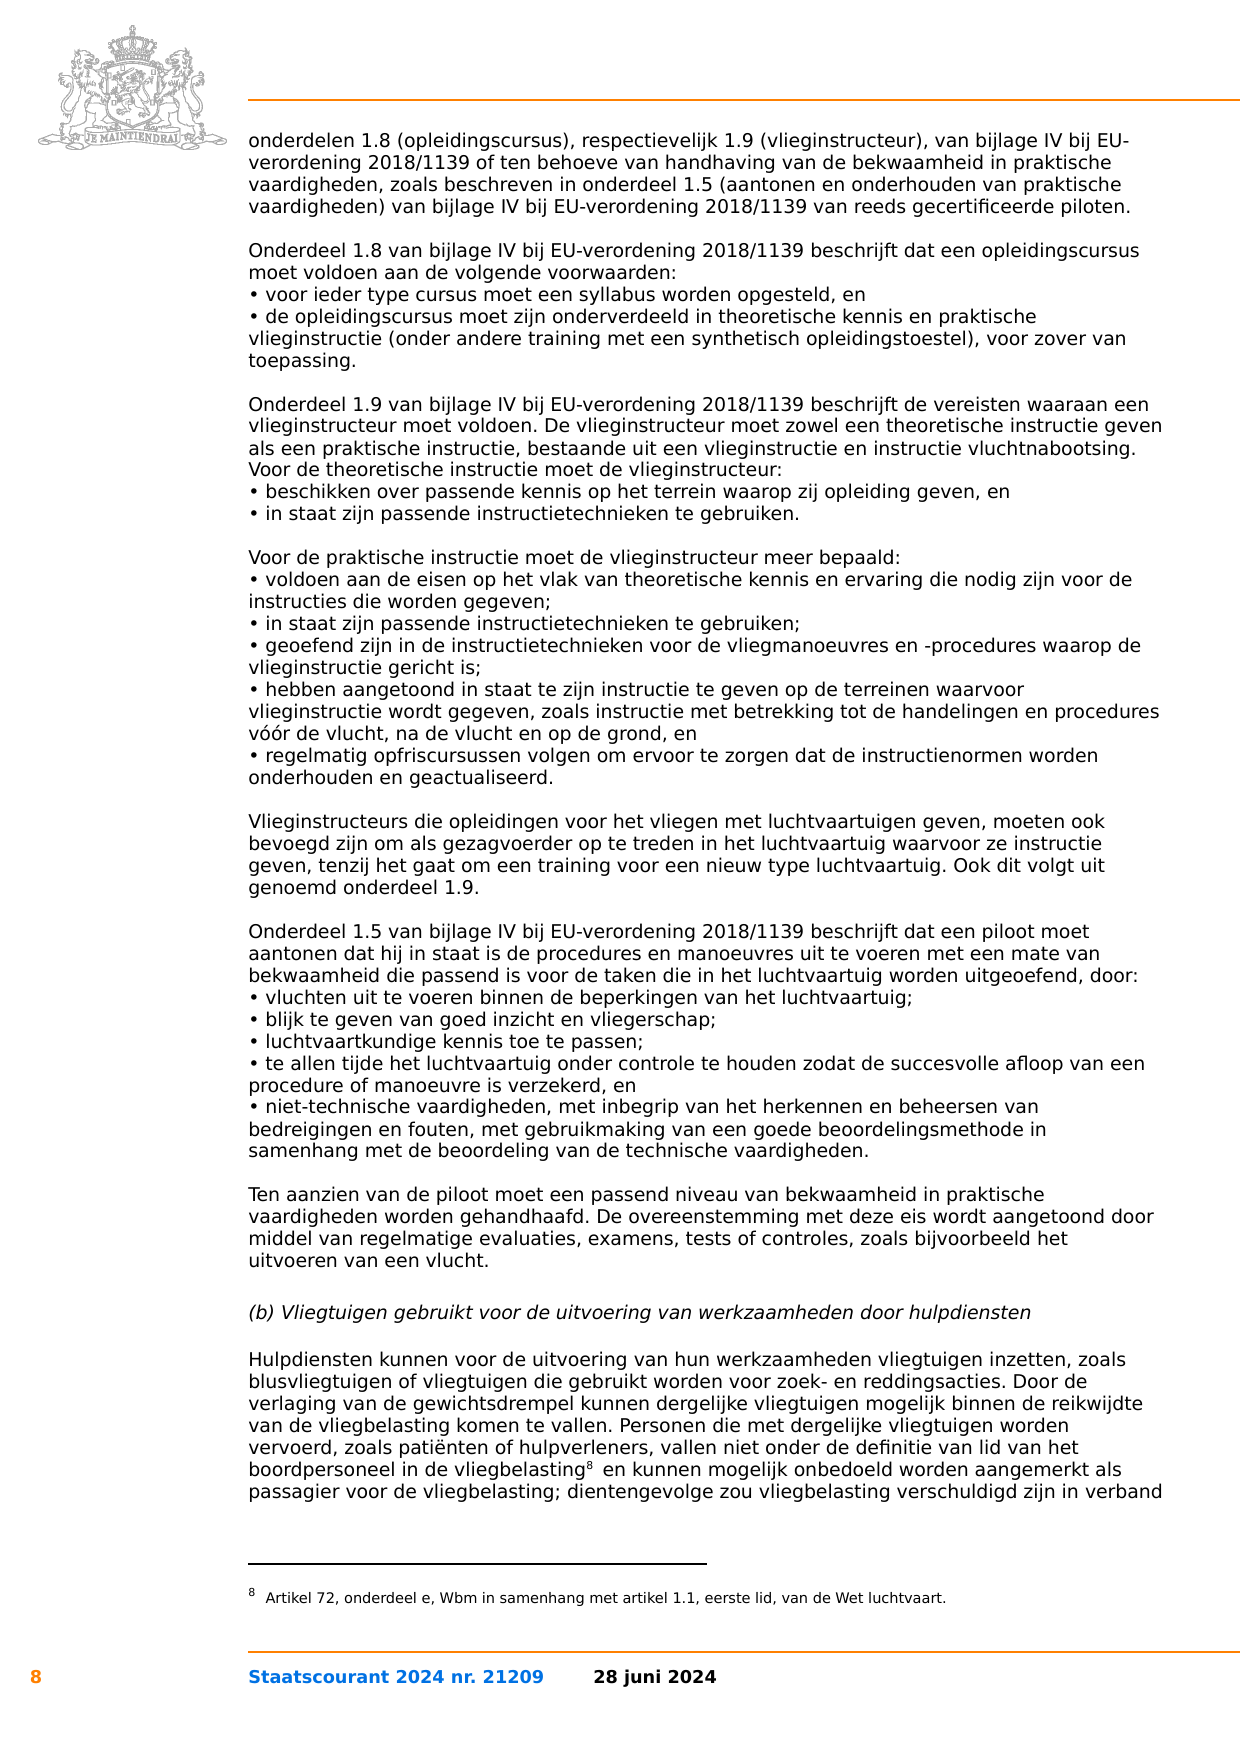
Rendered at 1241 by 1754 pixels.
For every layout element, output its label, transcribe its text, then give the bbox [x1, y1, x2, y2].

text • beschikken over passende kennis op het terrein waarop zij opleiding geven, en [248, 481, 1163, 503]
text Voor de praktische instructie moet de vlieginstructeur meer bepaald: [248, 547, 1163, 569]
text • te allen tijde het luchtvaartuig onder controle te houden zodat de succesvolle afloop van een procedure of manoeuvre is verzekerd, en [248, 1052, 1163, 1096]
text Onderdeel 1.9 van bijlage IV bij EU-verordening 2018/1139 beschrijft de vereisten waaraan een vlieginstructeur moet voldoen. De vlieginstructeur moet zowel een theoretische instructie geven als een praktische instructie, bestaande uit een vlieginstructie en instructie vluchtnabootsing. Voor de theoretische instructie moet de vlieginstructeur: [248, 393, 1163, 481]
text • in staat zijn passende instructietechnieken te gebruiken. [248, 503, 1163, 525]
text • niet-technische vaardigheden, met inbegrip van het herkennen en beheersen van bedreigingen en fouten, met gebruikmaking van een goede beoordelingsmethode in samenhang met de beoordeling van de technische vaardigheden. [248, 1096, 1163, 1162]
text • de opleidingscursus moet zijn onderverdeeld in theoretische kennis en praktische vlieginstructie (onder andere training met een synthetisch opleidingstoestel), voor zover van toepassing. [248, 306, 1163, 372]
text • in staat zijn passende instructietechnieken te gebruiken; [248, 613, 1163, 635]
text Onderdeel 1.5 van bijlage IV bij EU-verordening 2018/1139 beschrijft dat een piloot moet aantonen dat hij in staat is de procedures en manoeuvres uit te voeren met een mate van bekwaamheid die passend is voor de taken die in het luchtvaartuig worden uitgeoefend, door: [248, 921, 1163, 987]
picture [38, 25, 227, 150]
text Ten aanzien van de piloot moet een passend niveau van bekwaamheid in praktische vaardigheden worden gehandhaafd. De overeenstemming met deze eis wordt aangetoond door middel van regelmatige evaluaties, examens, tests of controles, zoals bijvoorbeeld het uitvoeren van een vlucht. [248, 1184, 1163, 1272]
subtitle (b) Vliegtuigen gebruikt voor de uitvoering van werkzaamheden door hulpdiensten [248, 1302, 1163, 1324]
text • luchtvaartkundige kennis toe te passen; [248, 1031, 1163, 1052]
text Onderdeel 1.8 van bijlage IV bij EU-verordening 2018/1139 beschrijft dat een opleidingscursus moet voldoen aan de volgende voorwaarden: [248, 240, 1163, 284]
text Artikel 72, onderdeel e, Wbm in samenhang met artikel 1.1, eerste lid, van de Wet luchtvaart. [248, 1586, 1163, 1608]
text • geoefend zijn in de instructietechnieken voor de vliegmanoeuvres en -procedures waarop de vlieginstructie gericht is; [248, 635, 1163, 679]
text onderdelen 1.8 (opleidingscursus), respectievelijk 1.9 (vlieginstructeur), van bijlage IV bij EU-verordening 2018/1139 of ten behoeve van handhaving van de bekwaamheid in praktische vaardigheden, zoals beschreven in onderdeel 1.5 (aantonen en onderhouden van praktische vaardigheden) van bijlage IV bij EU-verordening 2018/1139 van reeds gecertificeerde piloten. [248, 130, 1163, 218]
text • vluchten uit te voeren binnen de beperkingen van het luchtvaartuig; [248, 987, 1163, 1008]
text • voldoen aan de eisen op het vlak van theoretische kennis en ervaring die nodig zijn voor de instructies die worden gegeven; [248, 569, 1163, 613]
text • blijk te geven van goed inzicht en vliegerschap; [248, 1008, 1163, 1031]
text Vlieginstructeurs die opleidingen voor het vliegen met luchtvaartuigen geven, moeten ook bevoegd zijn om als gezagvoerder op te treden in het luchtvaartuig waarvoor ze instructie geven, tenzij het gaat om een training voor een nieuw type luchtvaartuig. Ook dit volgt uit genoemd onderdeel 1.9. [248, 811, 1163, 899]
text • regelmatig opfriscursussen volgen om ervoor te zorgen dat de instructienormen worden onderhouden en geactualiseerd. [248, 745, 1163, 789]
text Hulpdiensten kunnen voor de uitvoering van hun werkzaamheden vliegtuigen inzetten, zoals blusvliegtuigen of vliegtuigen die gebruikt worden voor zoek- en reddingsacties. Door de verlaging van de gewichtsdrempel kunnen dergelijke vliegtuigen mogelijk binnen de reikwijdte van de vliegbelasting komen te vallen. Personen die met dergelijke vliegtuigen worden vervoerd, zoals patiënten of hulpverleners, vallen niet onder de definitie van lid van het boordpersoneel in de vliegbelasting en kunnen mogelijk onbedoeld worden aangemerkt als passagier voor de vliegbelasting; dientengevolge zou vliegbelasting verschuldigd zijn in verband [248, 1349, 1163, 1503]
text • hebben aangetoond in staat te zijn instructie te geven op de terreinen waarvoor vlieginstructie wordt gegeven, zoals instructie met betrekking tot de handelingen en procedures vóór de vlucht, na de vlucht en op de grond, en [248, 679, 1163, 745]
text • voor ieder type cursus moet een syllabus worden opgesteld, en [248, 284, 1163, 306]
